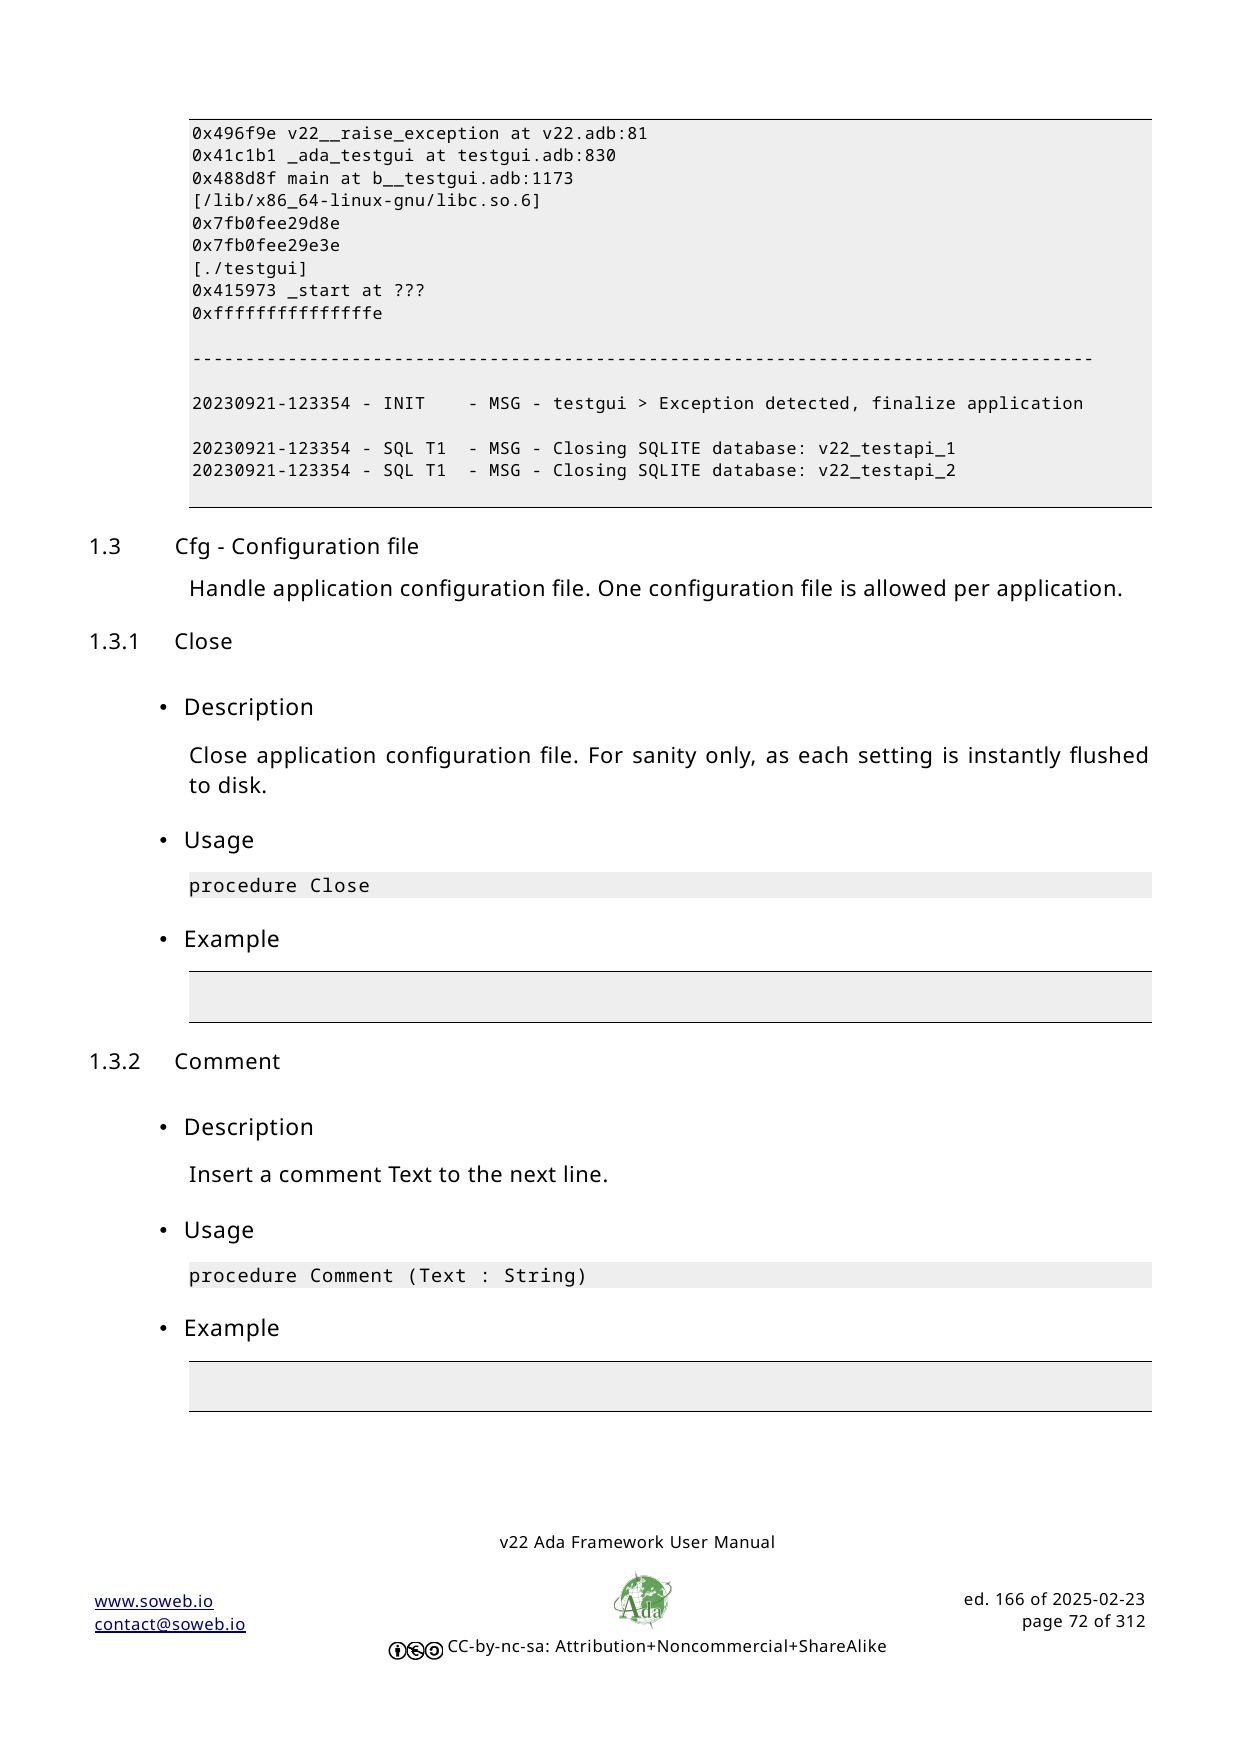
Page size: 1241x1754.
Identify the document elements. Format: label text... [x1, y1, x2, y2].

subtitle Description [159, 691, 1152, 722]
subtitle Close [88, 626, 1152, 667]
text procedure Close [189, 872, 1152, 898]
picture [613, 1571, 672, 1630]
text Close application configuration file. For sanity only, as each setting is instantly flushed to disk. [189, 740, 1152, 800]
list ------------------------------------------------------------------------------------- [189, 343, 1152, 366]
list 0x7fb0fee29d8e [189, 208, 1152, 231]
subtitle Description [159, 1110, 1152, 1142]
subtitle Example [159, 922, 1152, 953]
picture [388, 1642, 443, 1660]
list 0xfffffffffffffffe [189, 298, 1152, 321]
list 0x7fb0fee29e3e [189, 231, 1152, 253]
text procedure Comment (Text : String) [189, 1262, 1152, 1288]
list [/lib/x86_64-linux-gnu/libc.so.6] [189, 186, 1152, 208]
list 20230921-123354 - INIT - MSG - testgui > Exception detected, finalize application [189, 388, 1152, 411]
list 20230921-123354 - SQL T1 - MSG - Closing SQLITE database: v22_testapi_2 [189, 456, 1152, 507]
list 0x496f9e v22__raise_exception at v22.adb:81 [189, 120, 1152, 141]
subtitle Example [159, 1312, 1152, 1343]
text Handle application configuration file. One configuration file is allowed per application. [189, 572, 1152, 602]
list 0x415973 _start at ??? [189, 276, 1152, 298]
subtitle Usage [159, 823, 1152, 855]
list [./testgui] [189, 253, 1152, 276]
list 0x41c1b1 _ada_testgui at testgui.adb:830 [189, 141, 1152, 163]
list 20230921-123354 - SQL T1 - MSG - Closing SQLITE database: v22_testapi_1 [189, 411, 1152, 456]
subtitle Comment [88, 1046, 1152, 1087]
subtitle Usage [159, 1213, 1152, 1244]
list 0x488d8f main at b__testgui.adb:1173 [189, 163, 1152, 186]
text Insert a comment Text to the next line. [189, 1159, 1152, 1189]
subtitle Cfg - Configuration file [88, 531, 1152, 561]
